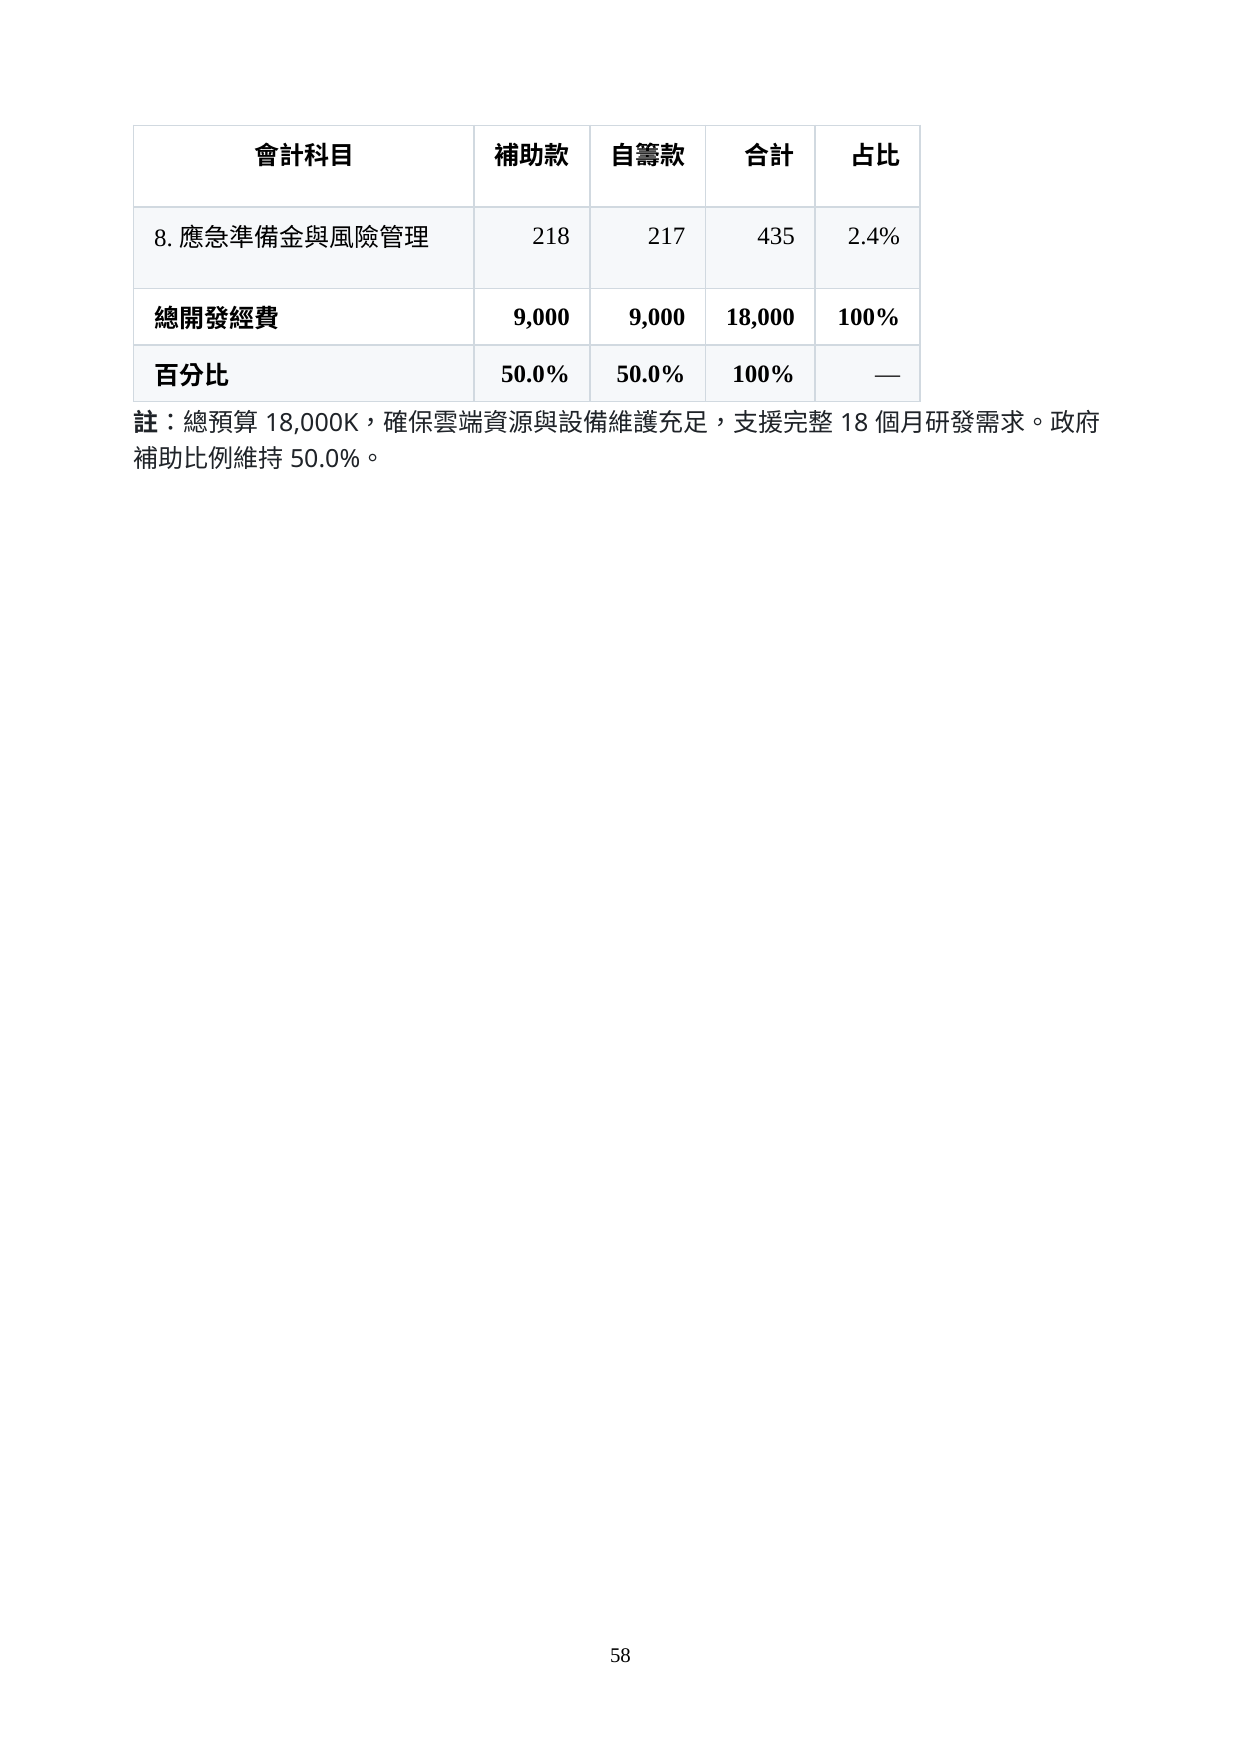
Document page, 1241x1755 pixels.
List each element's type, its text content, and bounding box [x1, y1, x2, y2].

table_cell 總開發經費 [134, 289, 473, 344]
table_cell 2.4% [816, 208, 919, 288]
table_header 自籌款 [591, 126, 705, 206]
table_cell 9,000 [475, 289, 589, 344]
table_header 合計 [706, 126, 814, 206]
table_cell 217 [591, 208, 705, 288]
table_cell 百分比 [134, 346, 473, 401]
table_cell 50.0% [475, 346, 589, 401]
table_cell 100% [706, 346, 814, 401]
table_cell 18,000 [706, 289, 814, 344]
table_header 會計科目 [134, 126, 473, 206]
table_cell 218 [475, 208, 589, 288]
table_cell 435 [706, 208, 814, 288]
table_cell 8. 應急準備金與風險管理 [134, 208, 473, 288]
text 註：總預算 18,000K，確保雲端資源與設備維護充足，支援完整 18 個月研發需求。政府補助比例維持 50.0%。 [133, 402, 1107, 475]
table_cell — [816, 346, 919, 401]
table_cell 9,000 [591, 289, 705, 344]
table_cell 50.0% [591, 346, 705, 401]
table_cell 100% [816, 289, 919, 344]
table_header 補助款 [475, 126, 589, 206]
table_header 占比 [816, 126, 919, 206]
